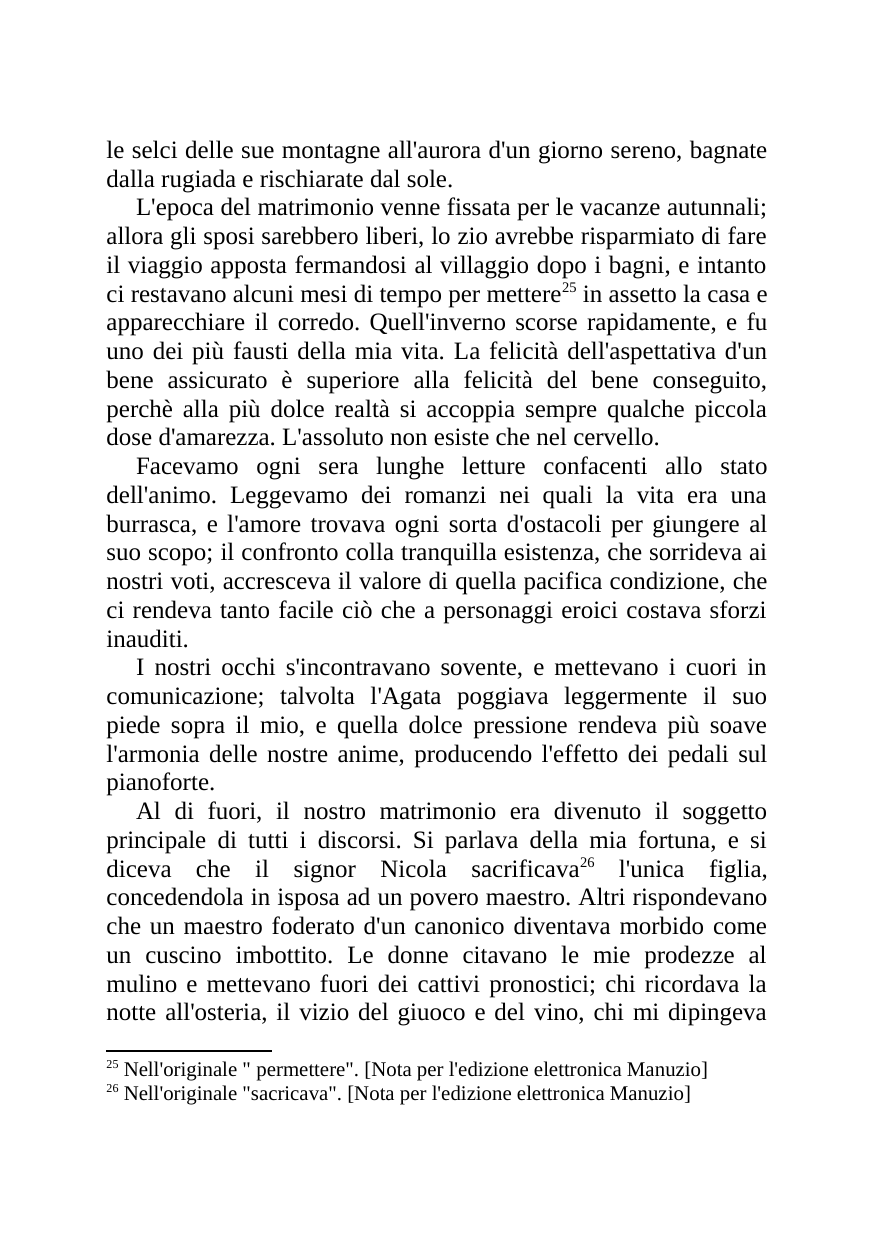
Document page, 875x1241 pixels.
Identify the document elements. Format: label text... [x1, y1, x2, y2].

text L'epoca del matrimonio venne fissata per le vacanze autunnali; allora gli sposi sarebbero liberi, lo zio avrebbe risparmiato di fare il viaggio apposta fermandosi al villaggio dopo i bagni, e intanto ci restavano alcuni mesi di tempo per mettere in assetto la casa e apparecchiare il corredo. Quell'inverno scorse rapidamente, e fu uno dei più fausti della mia vita. La felicità dell'aspettativa d'un bene assicurato è superiore alla felicità del bene conseguito, perchè alla più dolce realtà si accoppia sempre qualche piccola dose d'amarezza. L'assoluto non esiste che nel cervello. [106, 192, 768, 451]
text I nostri occhi s'incontravano sovente, e mettevano i cuori in comunicazione; talvolta l'Agata poggiava leggermente il suo piede sopra il mio, e quella dolce pressione rendeva più soave l'armonia delle nostre anime, producendo l'effetto dei pedali sul pianoforte. [106, 652, 768, 796]
text Facevamo ogni sera lunghe letture confacenti allo stato dell'animo. Leggevamo dei romanzi nei quali la vita era una burrasca, e l'amore trovava ogni sorta d'ostacoli per giungere al suo scopo; il confronto colla tranquilla esistenza, che sorrideva ai nostri voti, accresceva il valore di quella pacifica condizione, che ci rendeva tanto facile ciò che a personaggi eroici costava sforzi inauditi. [106, 451, 768, 652]
text le selci delle sue montagne all'aurora d'un giorno sereno, bagnate dalla rugiada e rischiarate dal sole. [106, 135, 768, 192]
text Nell'originale "sacricava". [Nota per l'edizione elettronica Manuzio] [106, 1081, 768, 1105]
text Nell'originale " permettere". [Nota per l'edizione elettronica Manuzio] [106, 1057, 768, 1081]
text Al di fuori, il nostro matrimonio era divenuto il soggetto principale di tutti i discorsi. Si parlava della mia fortuna, e si diceva che il signor Nicola sacrificava l'unica figlia, concedendola in isposa ad un povero maestro. Altri rispondevano che un maestro foderato d'un canonico diventava morbido come un cuscino imbottito. Le donne citavano le mie prodezze al mulino e mettevano fuori dei cattivi pronostici; chi ricordava la notte all'osteria, il vizio del giuoco e del vino, chi mi dipingeva [106, 796, 768, 1026]
